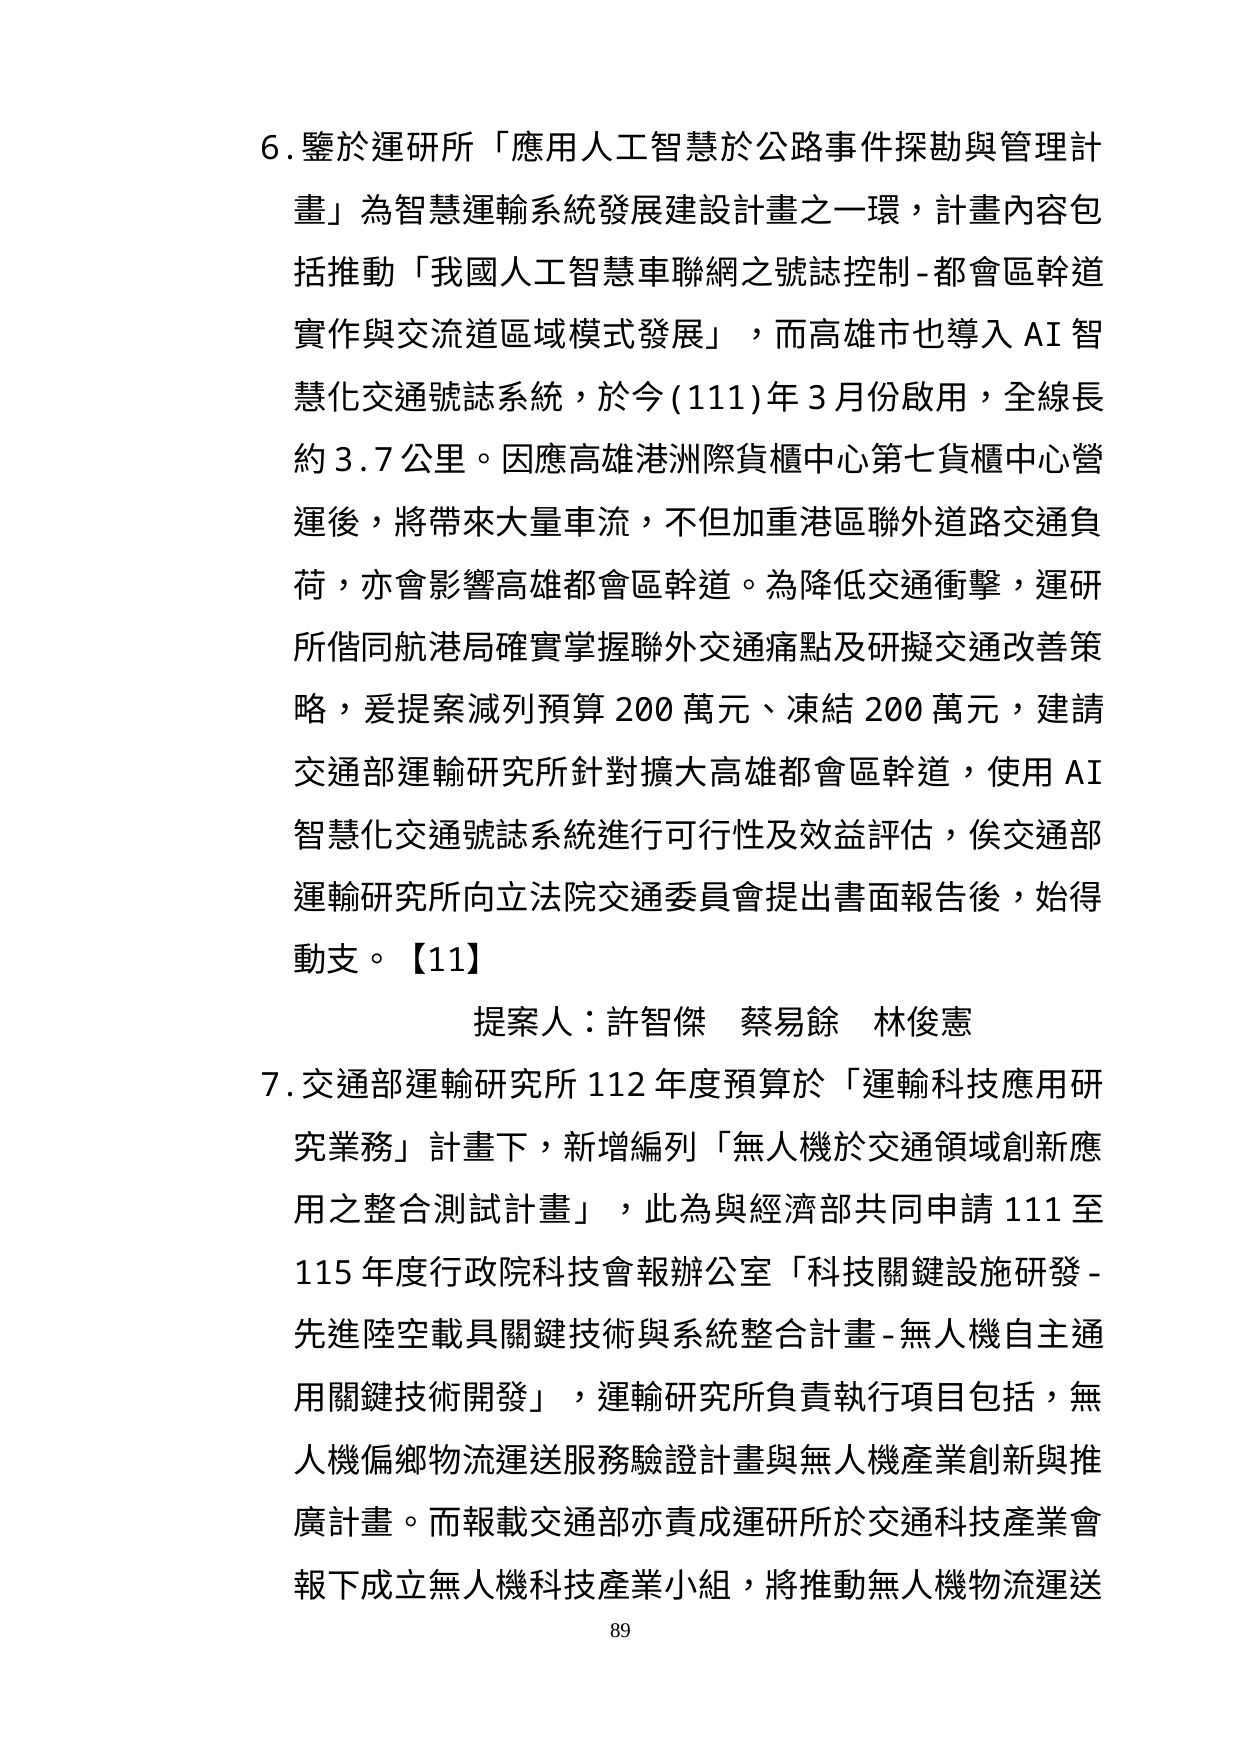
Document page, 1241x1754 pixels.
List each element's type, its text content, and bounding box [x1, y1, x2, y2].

text 提案人：許智傑 蔡易餘 林俊憲 [473, 978, 1117, 1041]
subtitle 6.鑒於運研所「應用人工智慧於公路事件探勘與管理計畫」為智慧運輸系統發展建設計畫之一環，計畫內容包括推動「我國人工智慧車聯網之號誌控制-都會區幹道實作與交流道區域模式發展」，而高雄市也導入AI智慧化交通號誌系統，於今(111)年3月份啟用，全線長約3.7公里。因應高雄港洲際貨櫃中心第七貨櫃中心營運後，將帶來大量車流，不但加重港區聯外道路交通負荷，亦會影響高雄都會區幹道。為降低交通衝擊，運研所偕同航港局確實掌握聯外交通痛點及研擬交通改善策略，爰提案減列預算200萬元、凍結200萬元，建請交通部運輸研究所針對擴大高雄都會區幹道，使用AI智慧化交通號誌系統進行可行性及效益評估，俟交通部運輸研究所向立法院交通委員會提出書面報告後，始得動支。【11】 [260, 103, 1104, 978]
subtitle 7.交通部運輸研究所112年度預算於「運輸科技應用研究業務」計畫下，新增編列「無人機於交通領域創新應用之整合測試計畫」，此為與經濟部共同申請111至115年度行政院科技會報辦公室「科技關鍵設施研發-先進陸空載具關鍵技術與系統整合計畫-無人機自主通用關鍵技術開發」，運輸研究所負責執行項目包括，無人機偏鄉物流運送服務驗證計畫與無人機產業創新與推廣計畫。而報載交通部亦責成運研所於交通科技產業會報下成立無人機科技產業小組，將推動無人機物流運送 [260, 1041, 1104, 1603]
